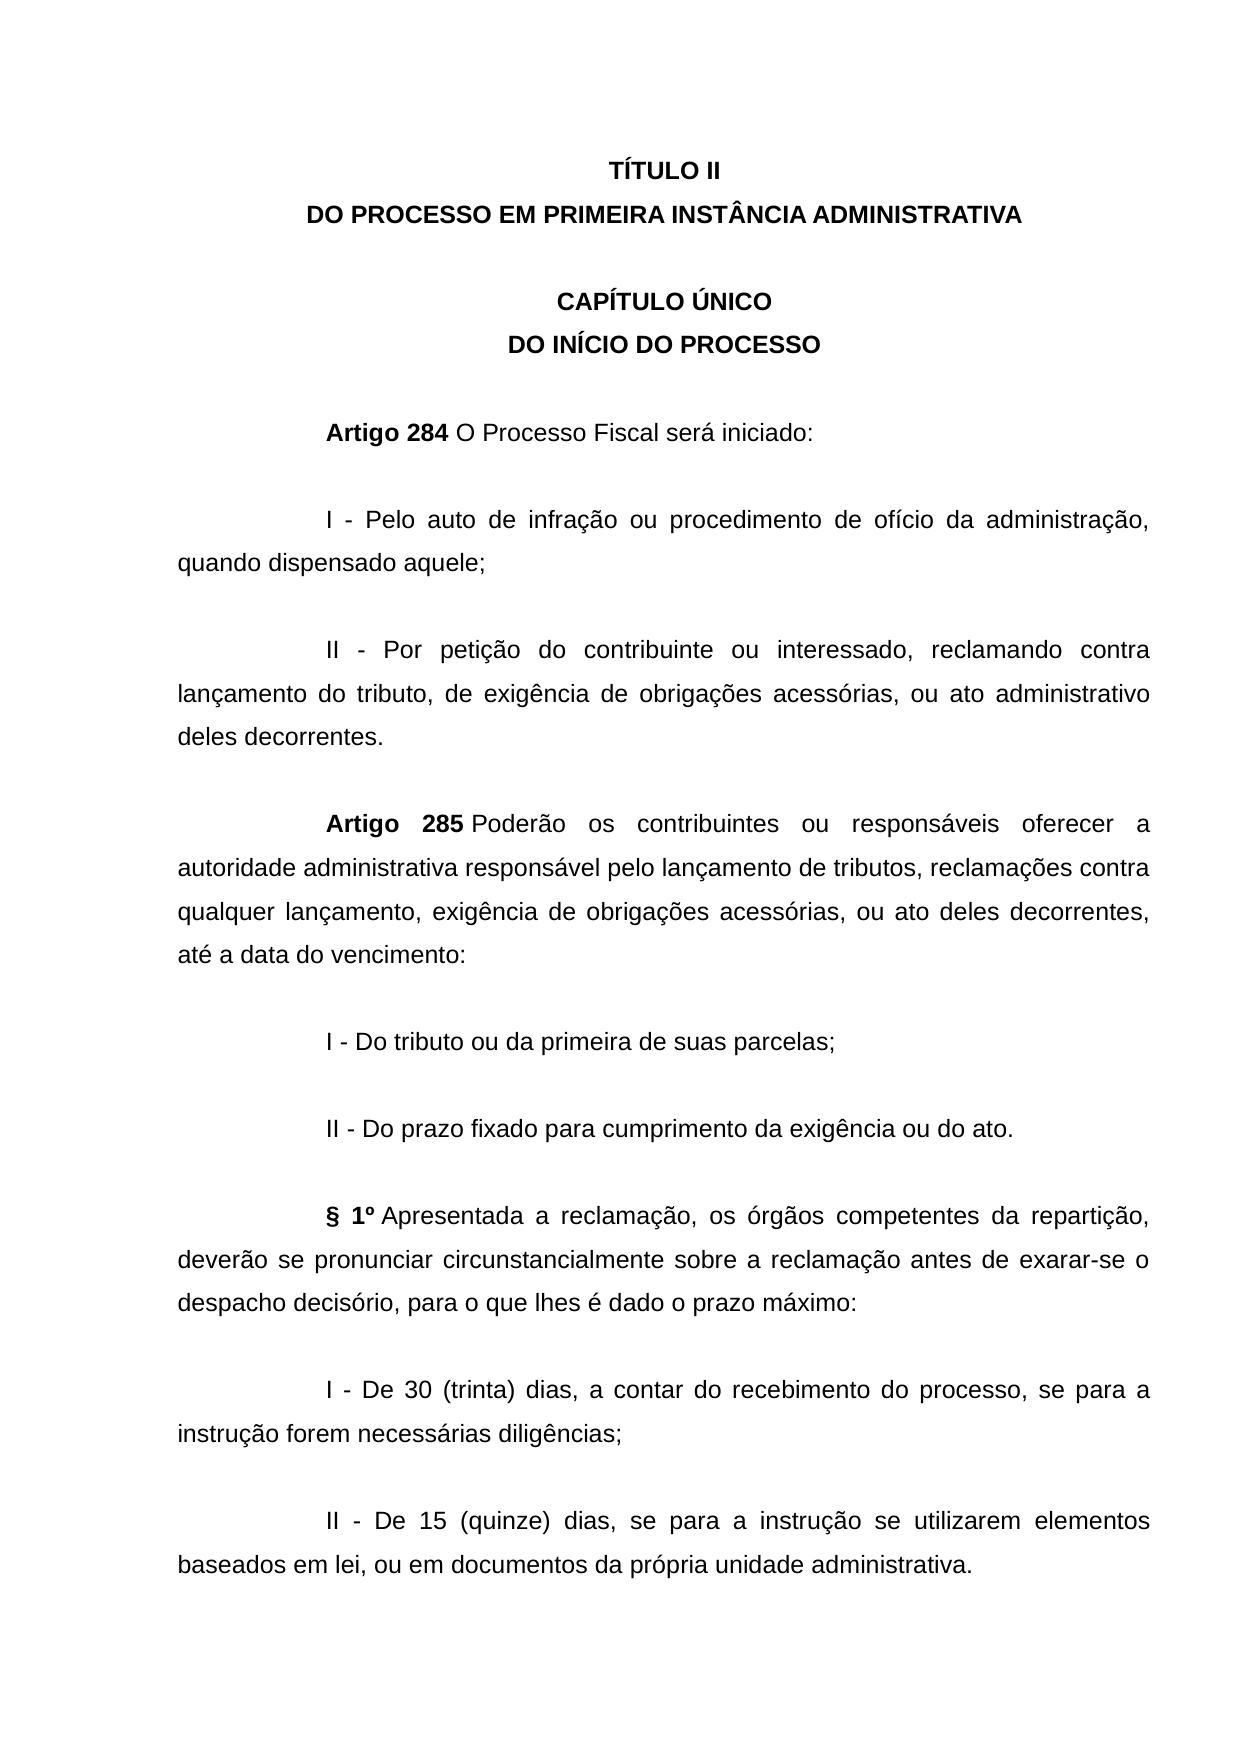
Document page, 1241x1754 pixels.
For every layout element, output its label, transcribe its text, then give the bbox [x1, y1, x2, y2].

subtitle CAPÍTULO ÚNICO [177, 287, 1152, 316]
text § 1º Apresentada a reclamação, os órgãos competentes da repartição, deverão se pronunciar circunstancialmente sobre a reclamação antes de exarar-se o despacho decisório, para o que lhes é dado o prazo máximo: [177, 1201, 1152, 1317]
text II - Por petição do contribuinte ou interessado, reclamando contra lançamento do tributo, de exigência de obrigações acessórias, ou ato administrativo deles decorrentes. [177, 635, 1152, 751]
text Artigo 284 O Processo Fiscal será iniciado: [177, 417, 1152, 446]
text I - Pelo auto de infração ou procedimento de ofício da administração, quando dispensado aquele; [177, 504, 1152, 577]
subtitle TÍTULO II [177, 156, 1152, 185]
text I - De 30 (trinta) dias, a contar do recebimento do processo, se para a instrução forem necessárias diligências; [177, 1375, 1152, 1448]
subtitle DO PROCESSO EM PRIMEIRA INSTÂNCIA ADMINISTRATIVA [177, 200, 1152, 229]
text Artigo 285 Poderão os contribuintes ou responsáveis oferecer a autoridade administrativa responsável pelo lançamento de tributos, reclamações contra qualquer lançamento, exigência de obrigações acessórias, ou ato deles decorrentes, até a data do vencimento: [177, 809, 1152, 969]
text II - De 15 (quinze) dias, se para a instrução se utilizarem elementos baseados em lei, ou em documentos da própria unidade administrativa. [177, 1506, 1152, 1578]
text I - Do tributo ou da primeira de suas parcelas; [177, 1027, 1152, 1056]
text II - Do prazo fixado para cumprimento da exigência ou do ato. [177, 1114, 1152, 1143]
subtitle DO INÍCIO DO PROCESSO [177, 330, 1152, 359]
